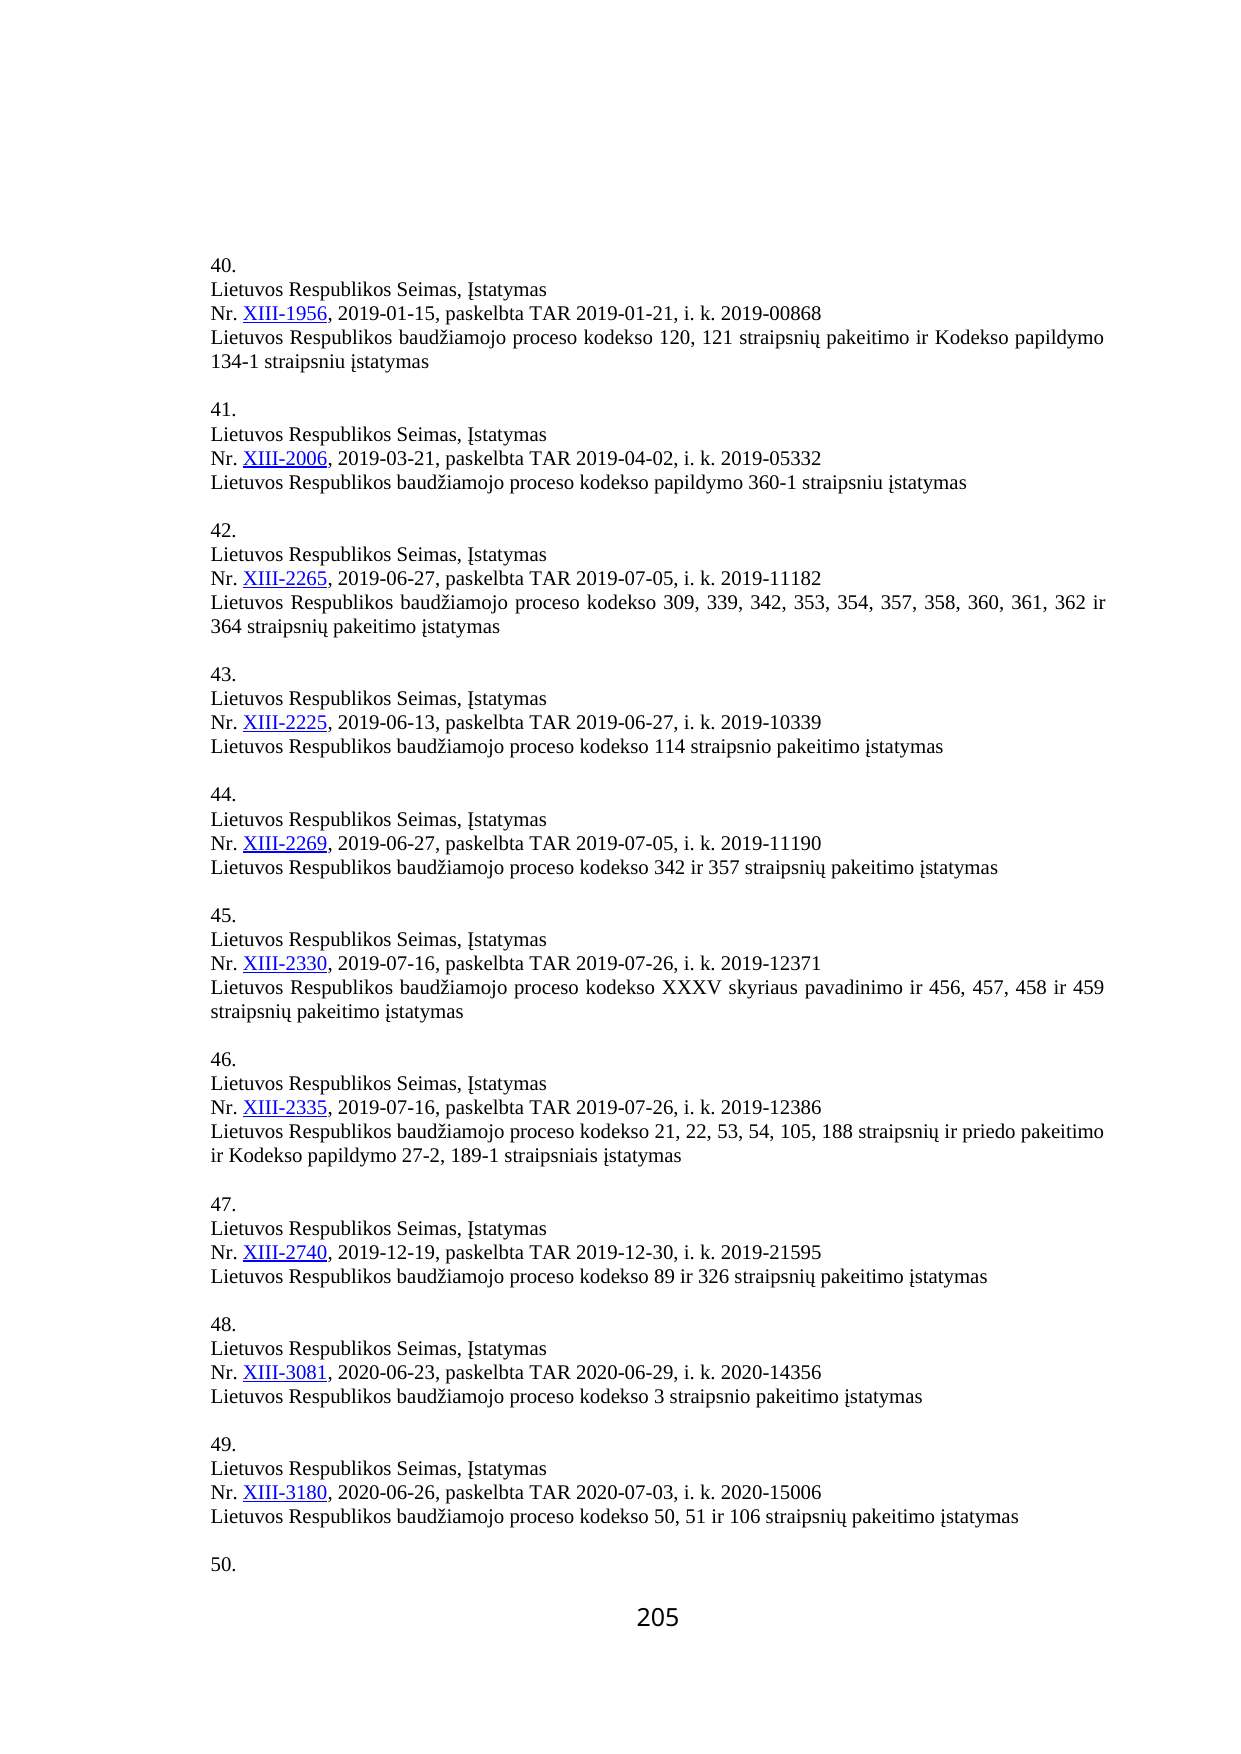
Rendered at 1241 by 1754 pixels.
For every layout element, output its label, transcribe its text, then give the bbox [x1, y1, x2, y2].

text Lietuvos Respublikos baudžiamojo proceso kodekso 342 ir 357 straipsnių pakeitimo įstatymas [210, 854, 1105, 879]
text 49. [210, 1432, 1105, 1456]
text 43. [210, 662, 1105, 686]
text Lietuvos Respublikos Seimas, Įstatymas [210, 542, 1105, 566]
text Nr. XIII-2269, 2019-06-27, paskelbta TAR 2019-07-05, i. k. 2019-11190 [210, 831, 1105, 854]
text 48. [210, 1312, 1105, 1336]
text Nr. XIII-3081, 2020-06-23, paskelbta TAR 2020-06-29, i. k. 2020-14356 [210, 1360, 1105, 1384]
text Lietuvos Respublikos baudžiamojo proceso kodekso 309, 339, 342, 353, 354, 357, 358, 360, 361, 362 ir 364 straipsnių pakeitimo įstatymas [210, 590, 1105, 638]
text Lietuvos Respublikos baudžiamojo proceso kodekso 50, 51 ir 106 straipsnių pakeitimo įstatymas [210, 1504, 1105, 1528]
text Lietuvos Respublikos Seimas, Įstatymas [210, 927, 1105, 951]
text 40. [210, 253, 1105, 277]
text Nr. XIII-2330, 2019-07-16, paskelbta TAR 2019-07-26, i. k. 2019-12371 [210, 951, 1105, 975]
text Lietuvos Respublikos Seimas, Įstatymas [210, 1216, 1105, 1239]
text Nr. XIII-2265, 2019-06-27, paskelbta TAR 2019-07-05, i. k. 2019-11182 [210, 566, 1105, 590]
text Lietuvos Respublikos Seimas, Įstatymas [210, 421, 1105, 446]
text 50. [210, 1552, 1105, 1576]
text 41. [210, 397, 1105, 421]
text 42. [210, 518, 1105, 542]
text Lietuvos Respublikos baudžiamojo proceso kodekso 3 straipsnio pakeitimo įstatymas [210, 1384, 1105, 1408]
text 46. [210, 1047, 1105, 1071]
text Nr. XIII-3180, 2020-06-26, paskelbta TAR 2020-07-03, i. k. 2020-15006 [210, 1480, 1105, 1504]
text Nr. XIII-2740, 2019-12-19, paskelbta TAR 2019-12-30, i. k. 2019-21595 [210, 1239, 1105, 1264]
text 47. [210, 1191, 1105, 1216]
text Lietuvos Respublikos Seimas, Įstatymas [210, 277, 1105, 301]
text Lietuvos Respublikos baudžiamojo proceso kodekso 89 ir 326 straipsnių pakeitimo įstatymas [210, 1264, 1105, 1288]
text Lietuvos Respublikos baudžiamojo proceso kodekso XXXV skyriaus pavadinimo ir 456, 457, 458 ir 459 straipsnių pakeitimo įstatymas [210, 975, 1105, 1023]
text Lietuvos Respublikos Seimas, Įstatymas [210, 1336, 1105, 1360]
text Nr. XIII-1956, 2019-01-15, paskelbta TAR 2019-01-21, i. k. 2019-00868 [210, 301, 1105, 325]
text Lietuvos Respublikos baudžiamojo proceso kodekso 120, 121 straipsnių pakeitimo ir Kodekso papildymo 134-1 straipsniu įstatymas [210, 325, 1105, 373]
text Lietuvos Respublikos Seimas, Įstatymas [210, 686, 1105, 710]
text Lietuvos Respublikos baudžiamojo proceso kodekso 114 straipsnio pakeitimo įstatymas [210, 734, 1105, 758]
text 45. [210, 903, 1105, 927]
text Nr. XIII-2006, 2019-03-21, paskelbta TAR 2019-04-02, i. k. 2019-05332 [210, 446, 1105, 469]
text Nr. XIII-2335, 2019-07-16, paskelbta TAR 2019-07-26, i. k. 2019-12386 [210, 1095, 1105, 1119]
text Nr. XIII-2225, 2019-06-13, paskelbta TAR 2019-06-27, i. k. 2019-10339 [210, 710, 1105, 734]
text Lietuvos Respublikos baudžiamojo proceso kodekso papildymo 360-1 straipsniu įstatymas [210, 469, 1105, 494]
text Lietuvos Respublikos Seimas, Įstatymas [210, 806, 1105, 831]
text Lietuvos Respublikos Seimas, Įstatymas [210, 1071, 1105, 1095]
text 44. [210, 782, 1105, 806]
text Lietuvos Respublikos baudžiamojo proceso kodekso 21, 22, 53, 54, 105, 188 straipsnių ir priedo pakeitimo ir Kodekso papildymo 27-2, 189-1 straipsniais įstatymas [210, 1119, 1105, 1167]
text Lietuvos Respublikos Seimas, Įstatymas [210, 1456, 1105, 1480]
